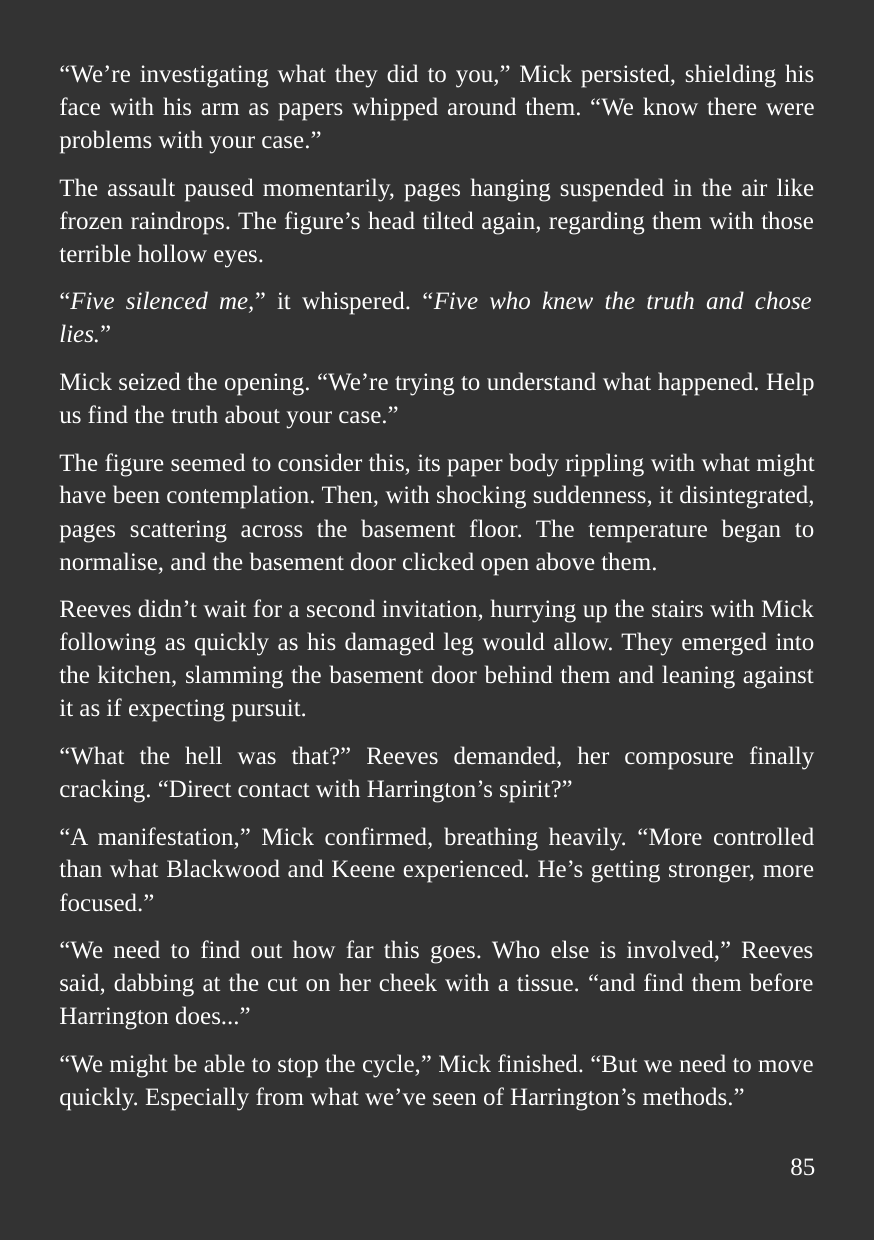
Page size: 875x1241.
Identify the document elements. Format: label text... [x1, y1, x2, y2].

text The figure seemed to consider this, its paper body rippling with what might have been contemplation. Then, with shocking suddenness, it disintegrated, pages scattering across the basement floor. The temperature began to normalise, and the basement door clicked open above them. [59, 448, 815, 575]
text “We’re investigating what they did to you,” Mick persisted, shielding his face with his arm as papers whipped around them. “We know there were problems with your case.” [59, 59, 815, 154]
text “What the hell was that?” Reeves demanded, her composure finally cracking. “Direct contact with Harrington’s spirit?” [59, 741, 815, 803]
text “We might be able to stop the cycle,” Mick finished. “But we need to move quickly. Especially from what we’ve seen of Harrington’s methods.” [59, 1049, 815, 1111]
text The assault paused momentarily, pages hanging suspended in the air like frozen raindrops. The figure’s head tilted again, regarding them with those terrible hollow eyes. [59, 173, 815, 267]
text “Five silenced me,” it whispered. “Five who knew the truth and chose lies.” [59, 286, 815, 348]
text “We need to find out how far this goes. Who else is involved,” Reeves said, dabbing at the cut on her cheek with a tissue. “and find them before Harrington does...” [59, 935, 815, 1030]
text “A manifestation,” Mick confirmed, breathing heavily. “More controlled than what Blackwood and Keene experienced. He’s getting stronger, more focused.” [59, 822, 815, 916]
text Mick seized the opening. “We’re trying to understand what happened. Help us find the truth about your case.” [59, 367, 815, 429]
text Reeves didn’t wait for a second invitation, hurrying up the stairs with Mick following as quickly as his damaged leg would allow. They emerged into the kitchen, slamming the basement door behind them and leaning against it as if expecting pursuit. [59, 594, 815, 722]
